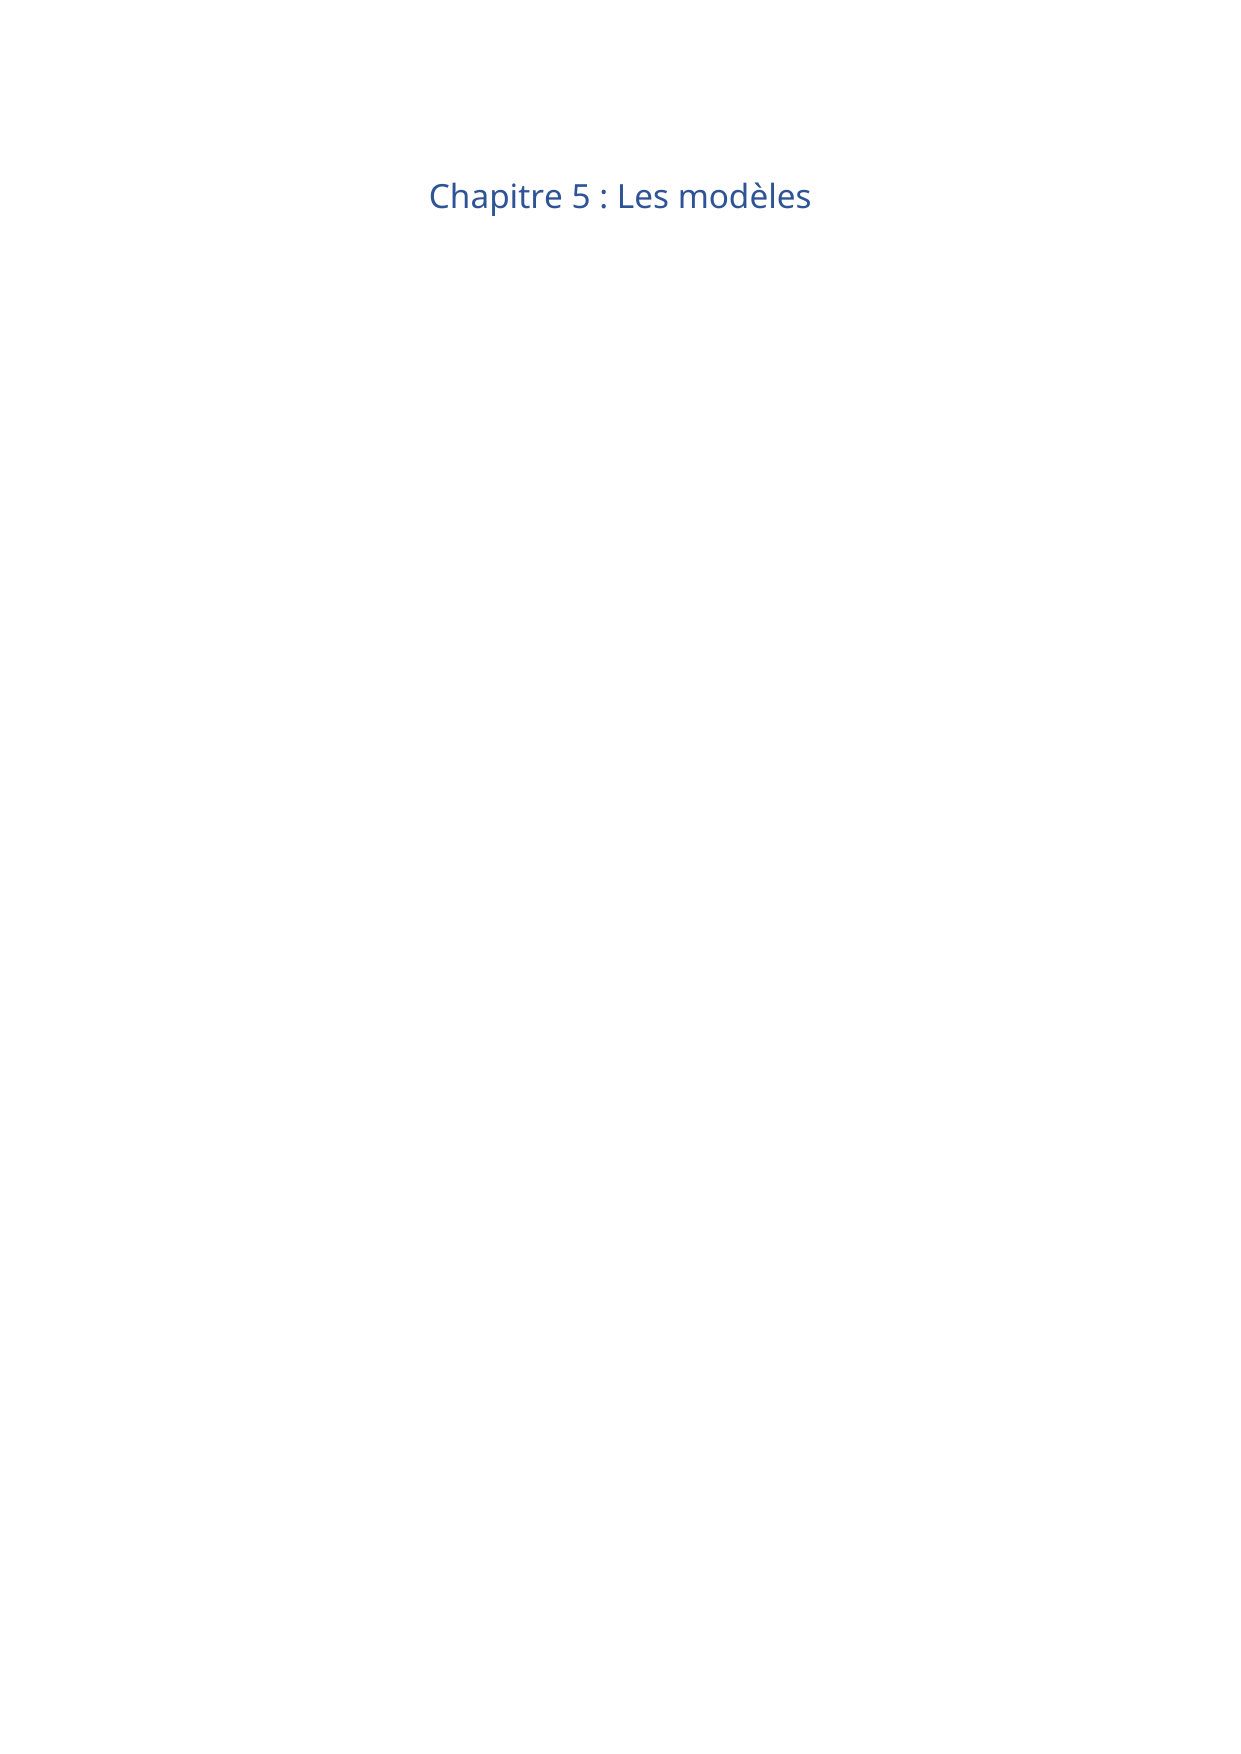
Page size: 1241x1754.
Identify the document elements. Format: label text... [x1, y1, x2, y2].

subtitle Chapitre 5 : Les modèles [148, 173, 1092, 218]
